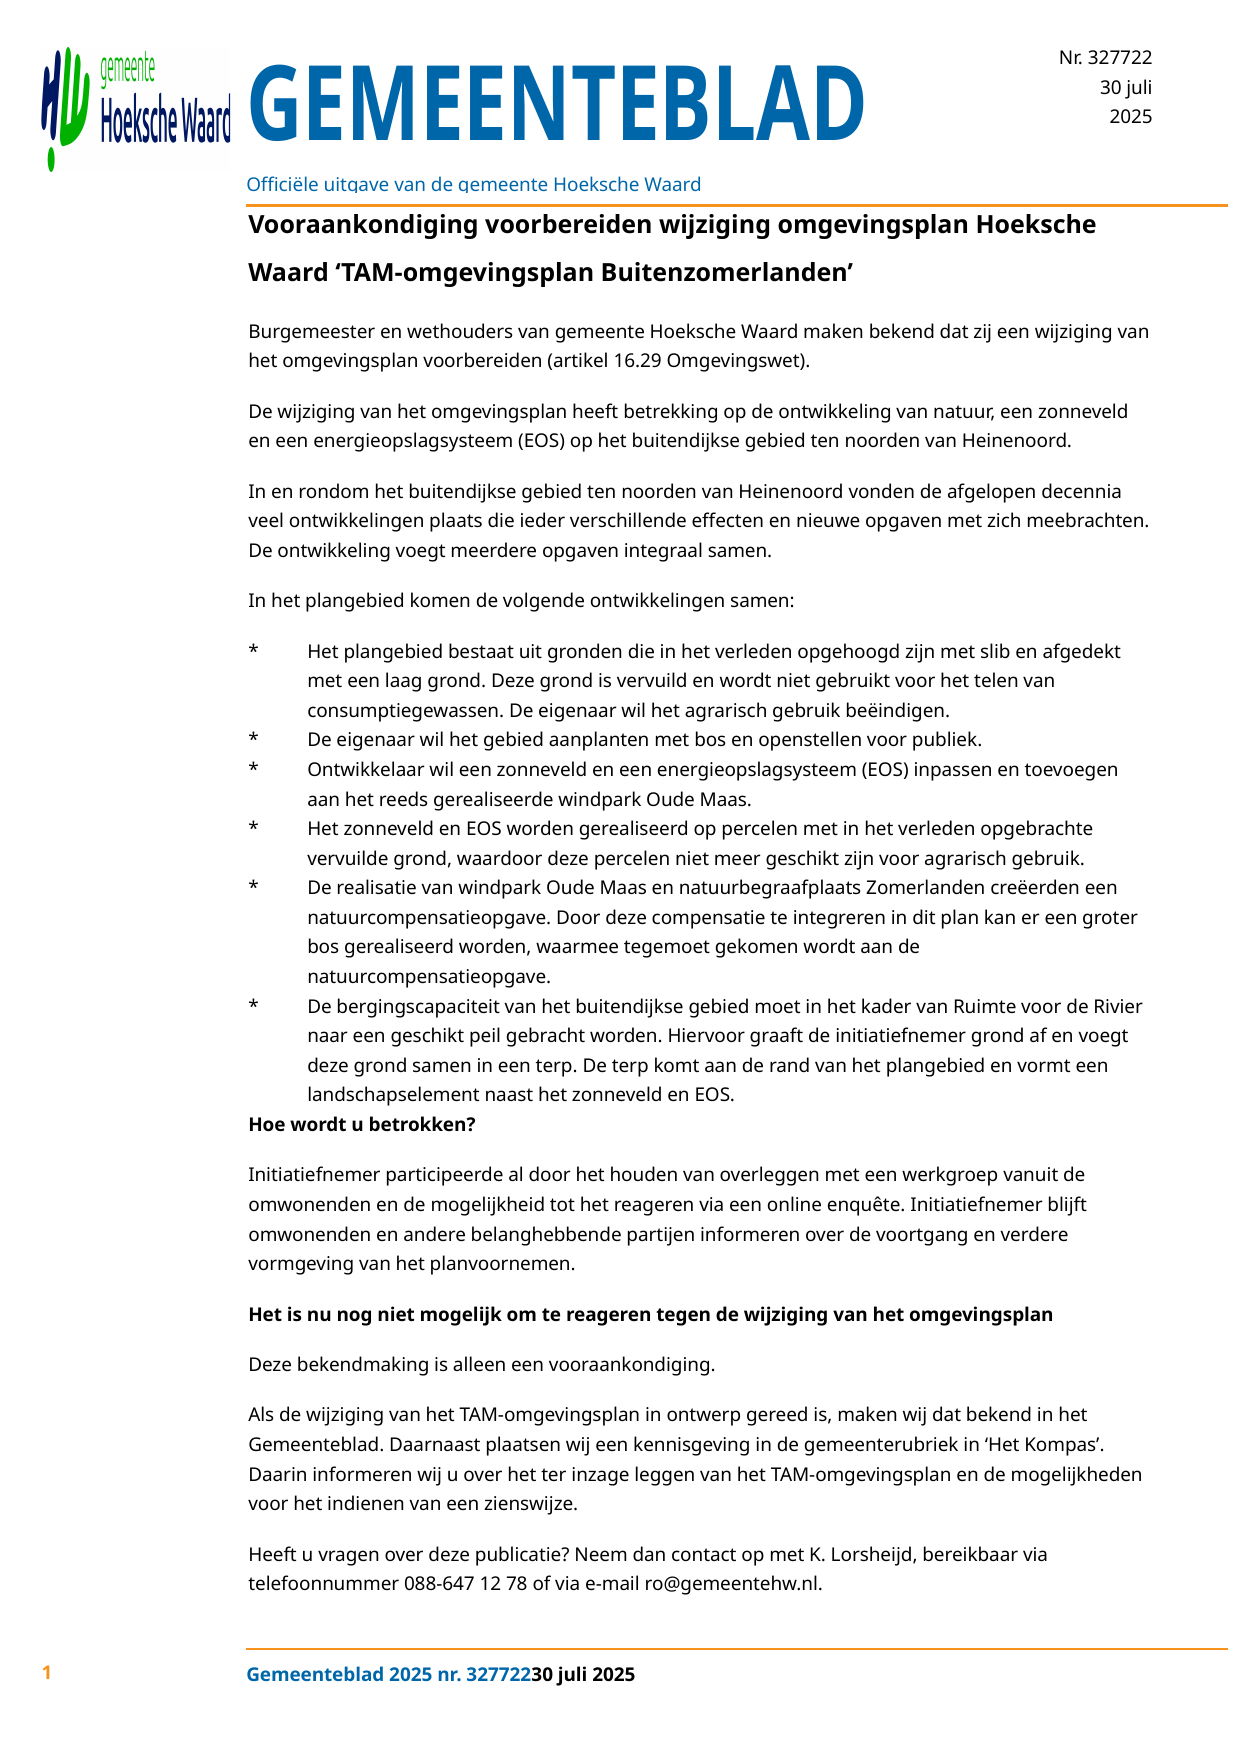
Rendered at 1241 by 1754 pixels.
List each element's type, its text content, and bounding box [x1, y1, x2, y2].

list De eigenaar wil het gebied aanplanten met bos en openstellen voor publiek. [248, 727, 1152, 752]
text Vooraankondiging voorbereiden wijziging omgevingsplan Hoeksche Waard ‘TAM-omgevingsplan Buitenzomerlanden’ [248, 207, 1152, 288]
text Deze bekendmaking is alleen een vooraankondiging. [248, 1351, 1152, 1377]
text In en rondom het buitendijkse gebied ten noorden van Heinenoord vonden de afgelopen decennia veel ontwikkelingen plaats die ieder verschillende effecten en nieuwe opgaven met zich meebrachten. De ontwikkeling voegt meerdere opgaven integraal samen. [248, 478, 1152, 563]
text Als de wijziging van het TAM-omgevingsplan in ontwerp gereed is, maken wij dat bekend in het Gemeenteblad. Daarnaast plaatsen wij een kennisgeving in de gemeenterubriek in ‘Het Kompas’. Daarin informeren wij u over het ter inzage leggen van het TAM-omgevingsplan en de mogelijkheden voor het indienen van een zienswijze. [248, 1402, 1152, 1516]
text De wijziging van het omgevingsplan heeft betrekking op de ontwikkeling van natuur, een zonneveld en een energieopslagsysteem (EOS) op het buitendijkse gebied ten noorden van Heinenoord. [248, 398, 1152, 453]
text Het is nu nog niet mogelijk om te reageren tegen de wijziging van het omgevingsplan [248, 1301, 1152, 1327]
text Initiatiefnemer participeerde al door het houden van overleggen met een werkgroep vanuit de omwonenden en de mogelijkheid tot het reageren via een online enquête. Initiatiefnemer blijft omwonenden en andere belanghebbende partijen informeren over de voortgang en verdere vormgeving van het planvoornemen. [248, 1162, 1152, 1276]
list Ontwikkelaar wil een zonneveld en een energieopslagsysteem (EOS) inpassen en toevoegen aan het reeds gerealiseerde windpark Oude Maas. [248, 756, 1152, 812]
text Hoe wordt u betrokken? [248, 1111, 1152, 1137]
text Heeft u vragen over deze publicatie? Neem dan contact op met K. Lorsheijd, bereikbaar via telefoonnummer 088-647 12 78 of via e-mail ro@gemeentehw.nl. [248, 1541, 1152, 1596]
list De bergingscapaciteit van het buitendijkse gebied moet in het kader van Ruimte voor de Rivier naar een geschikt peil gebracht worden. Hiervoor graaft de initiatiefnemer grond af en voegt deze grond samen in een terp. De terp komt aan de rand van het plangebied en vormt een landschapselement naast het zonneveld en EOS. [248, 993, 1152, 1107]
list Het zonneveld en EOS worden gerealiseerd op percelen met in het verleden opgebrachte vervuilde grond, waardoor deze percelen niet meer geschikt zijn voor agrarisch gebruik. [248, 815, 1152, 871]
text In het plangebied komen de volgende ontwikkelingen samen: [248, 587, 1152, 613]
text Burgemeester en wethouders van gemeente Hoeksche Waard maken bekend dat zij een wijziging van het omgevingsplan voorbereiden (artikel 16.29 Omgevingswet). [248, 318, 1152, 373]
list Het plangebied bestaat uit gronden die in het verleden opgehoogd zijn met slib en afgedekt met een laag grond. Deze grond is vervuild en wordt niet gebruikt voor het telen van consumptiegewassen. De eigenaar wil het agrarisch gebruik beëindigen. [248, 638, 1152, 723]
picture [41, 47, 231, 172]
list De realisatie van windpark Oude Maas en natuurbegraafplaats Zomerlanden creëerden een natuurcompensatieopgave. Door deze compensatie te integreren in dit plan kan er een groter bos gerealiseerd worden, waarmee tegemoet gekomen wordt aan de natuurcompensatieopgave. [248, 874, 1152, 989]
